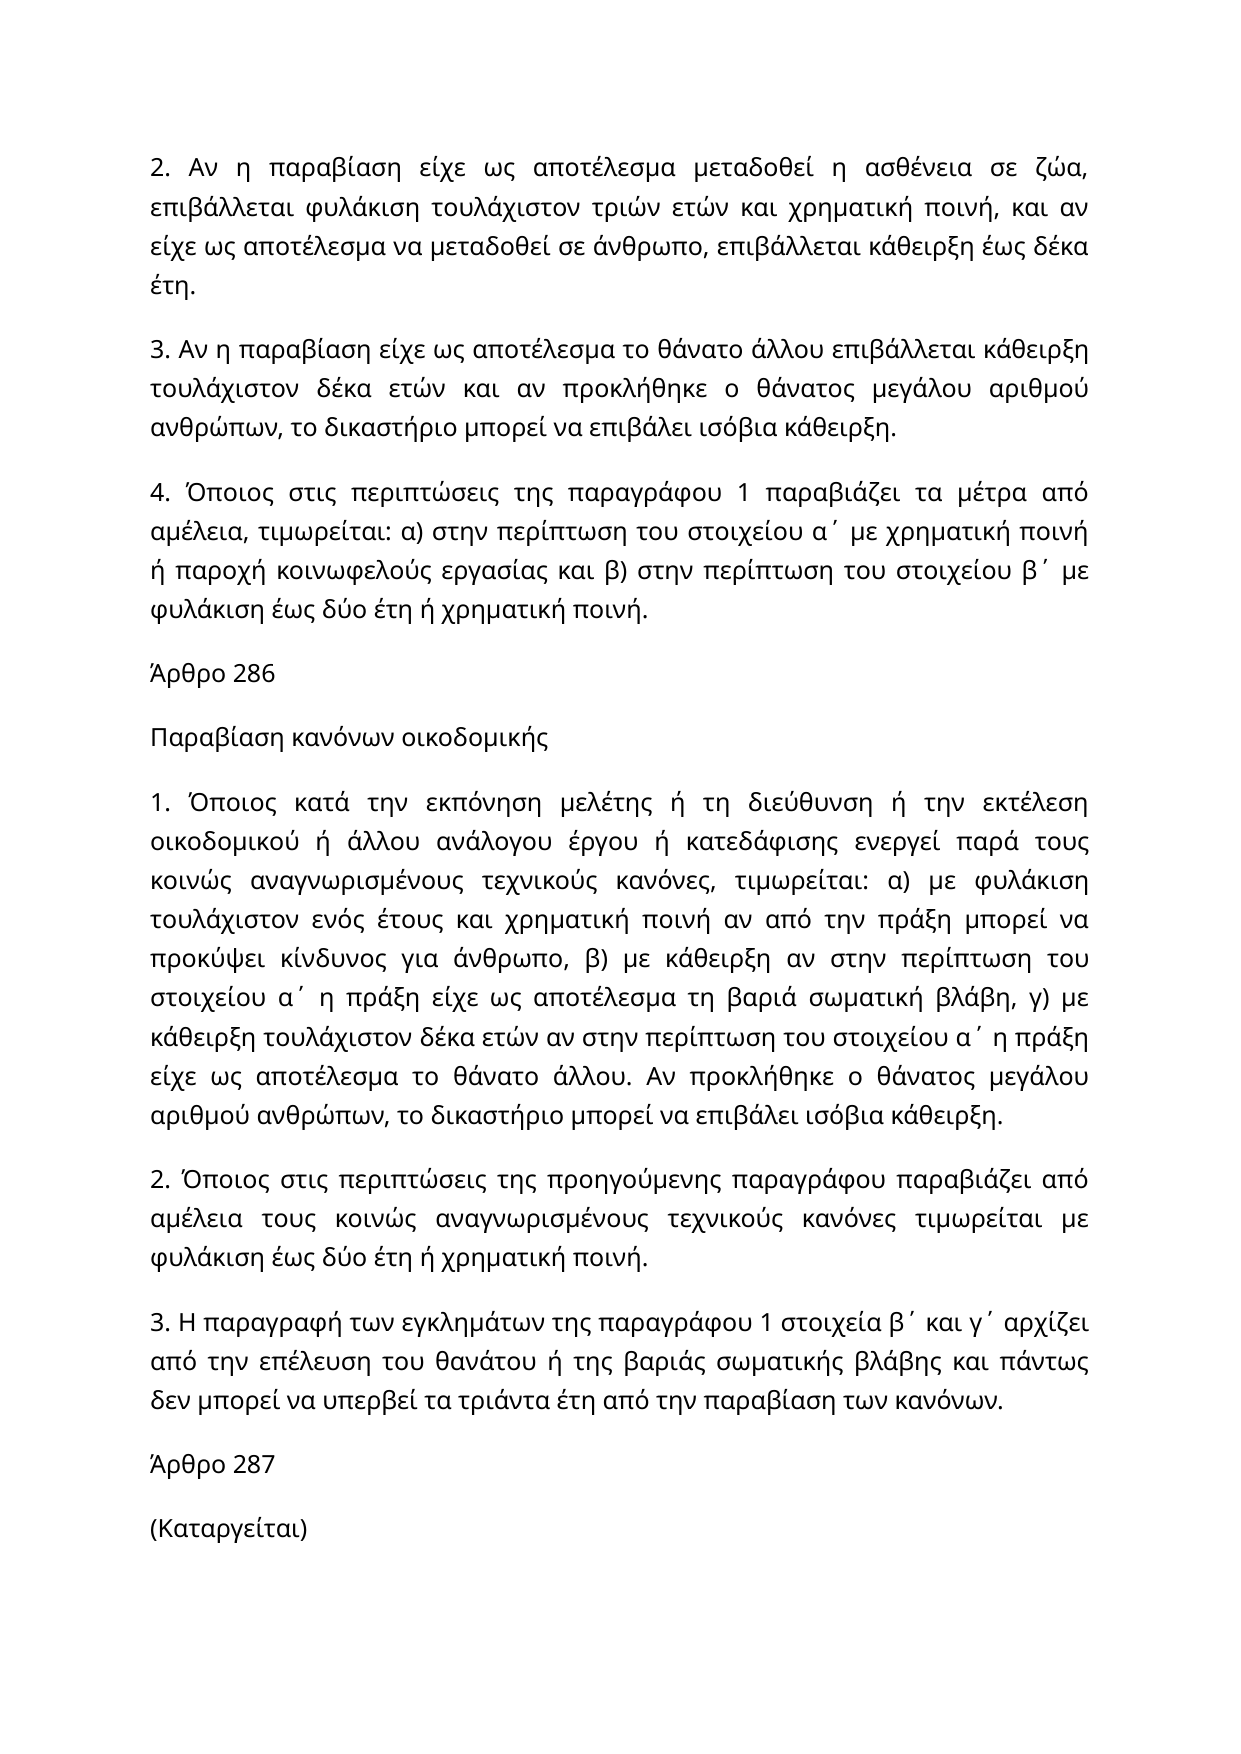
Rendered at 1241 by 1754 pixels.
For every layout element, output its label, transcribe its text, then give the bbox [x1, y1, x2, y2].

text Άρθρο 286 [150, 656, 1090, 690]
text 3. Η παραγραφή των εγκλημάτων της παραγράφου 1 στοιχεία β΄ και γ΄ αρχίζει από την επέλευση του θανάτου ή της βαριάς σωματικής βλάβης και πάντως δεν μπορεί να υπερβεί τα τριάντα έτη από την παραβίαση των κανόνων. [150, 1304, 1090, 1417]
text (Καταργείται) [150, 1511, 1090, 1545]
text 3. Αν η παραβίαση είχε ως αποτέλεσμα το θάνατο άλλου επιβάλλεται κάθειρξη τουλάχιστον δέκα ετών και αν προκλήθηκε ο θάνατος μεγάλου αριθμού ανθρώπων, το δικαστήριο μπορεί να επιβάλει ισόβια κάθειρξη. [150, 332, 1090, 444]
text 1. Όποιος κατά την εκπόνηση μελέτης ή τη διεύθυνση ή την εκτέλεση οικοδομικού ή άλλου ανάλογου έργου ή κατεδάφισης ενεργεί παρά τους κοινώς αναγνωρισμένους τεχνικούς κανόνες, τιμωρείται: α) με φυλάκιση τουλάχιστον ενός έτους και χρηματική ποινή αν από την πράξη μπορεί να προκύψει κίνδυνος για άνθρωπο, β) με κάθειρξη αν στην περίπτωση του στοιχείου α΄ η πράξη είχε ως αποτέλεσμα τη βαριά σωματική βλάβη, γ) με κάθειρξη τουλάχιστον δέκα ετών αν στην περίπτωση του στοιχείου α΄ η πράξη είχε ως αποτέλεσμα το θάνατο άλλου. Αν προκλήθηκε ο θάνατος μεγάλου αριθμού ανθρώπων, το δικαστήριο μπορεί να επιβάλει ισόβια κάθειρξη. [150, 784, 1090, 1132]
text 2. Όποιος στις περιπτώσεις της προηγούμενης παραγράφου παραβιάζει από αμέλεια τους κοινώς αναγνωρισμένους τεχνικούς κανόνες τιμωρείται με φυλάκιση έως δύο έτη ή χρηματική ποινή. [150, 1162, 1090, 1274]
text Παραβίαση κανόνων οικοδομικής [150, 720, 1090, 754]
text 4. Όποιος στις περιπτώσεις της παραγράφου 1 παραβιάζει τα μέτρα από αμέλεια, τιμωρείται: α) στην περίπτωση του στοιχείου α΄ με χρηματική ποινή ή παροχή κοινωφελούς εργασίας και β) στην περίπτωση του στοιχείου β΄ με φυλάκιση έως δύο έτη ή χρηματική ποινή. [150, 474, 1090, 626]
text 2. Αν η παραβίαση είχε ως αποτέλεσμα μεταδοθεί η ασθένεια σε ζώα, επιβάλλεται φυλάκιση τουλάχιστον τριών ετών και χρηματική ποινή, και αν είχε ως αποτέλεσμα να μεταδοθεί σε άνθρωπο, επιβάλλεται κάθειρξη έως δέκα έτη. [150, 150, 1090, 302]
text Άρθρο 287 [150, 1447, 1090, 1481]
